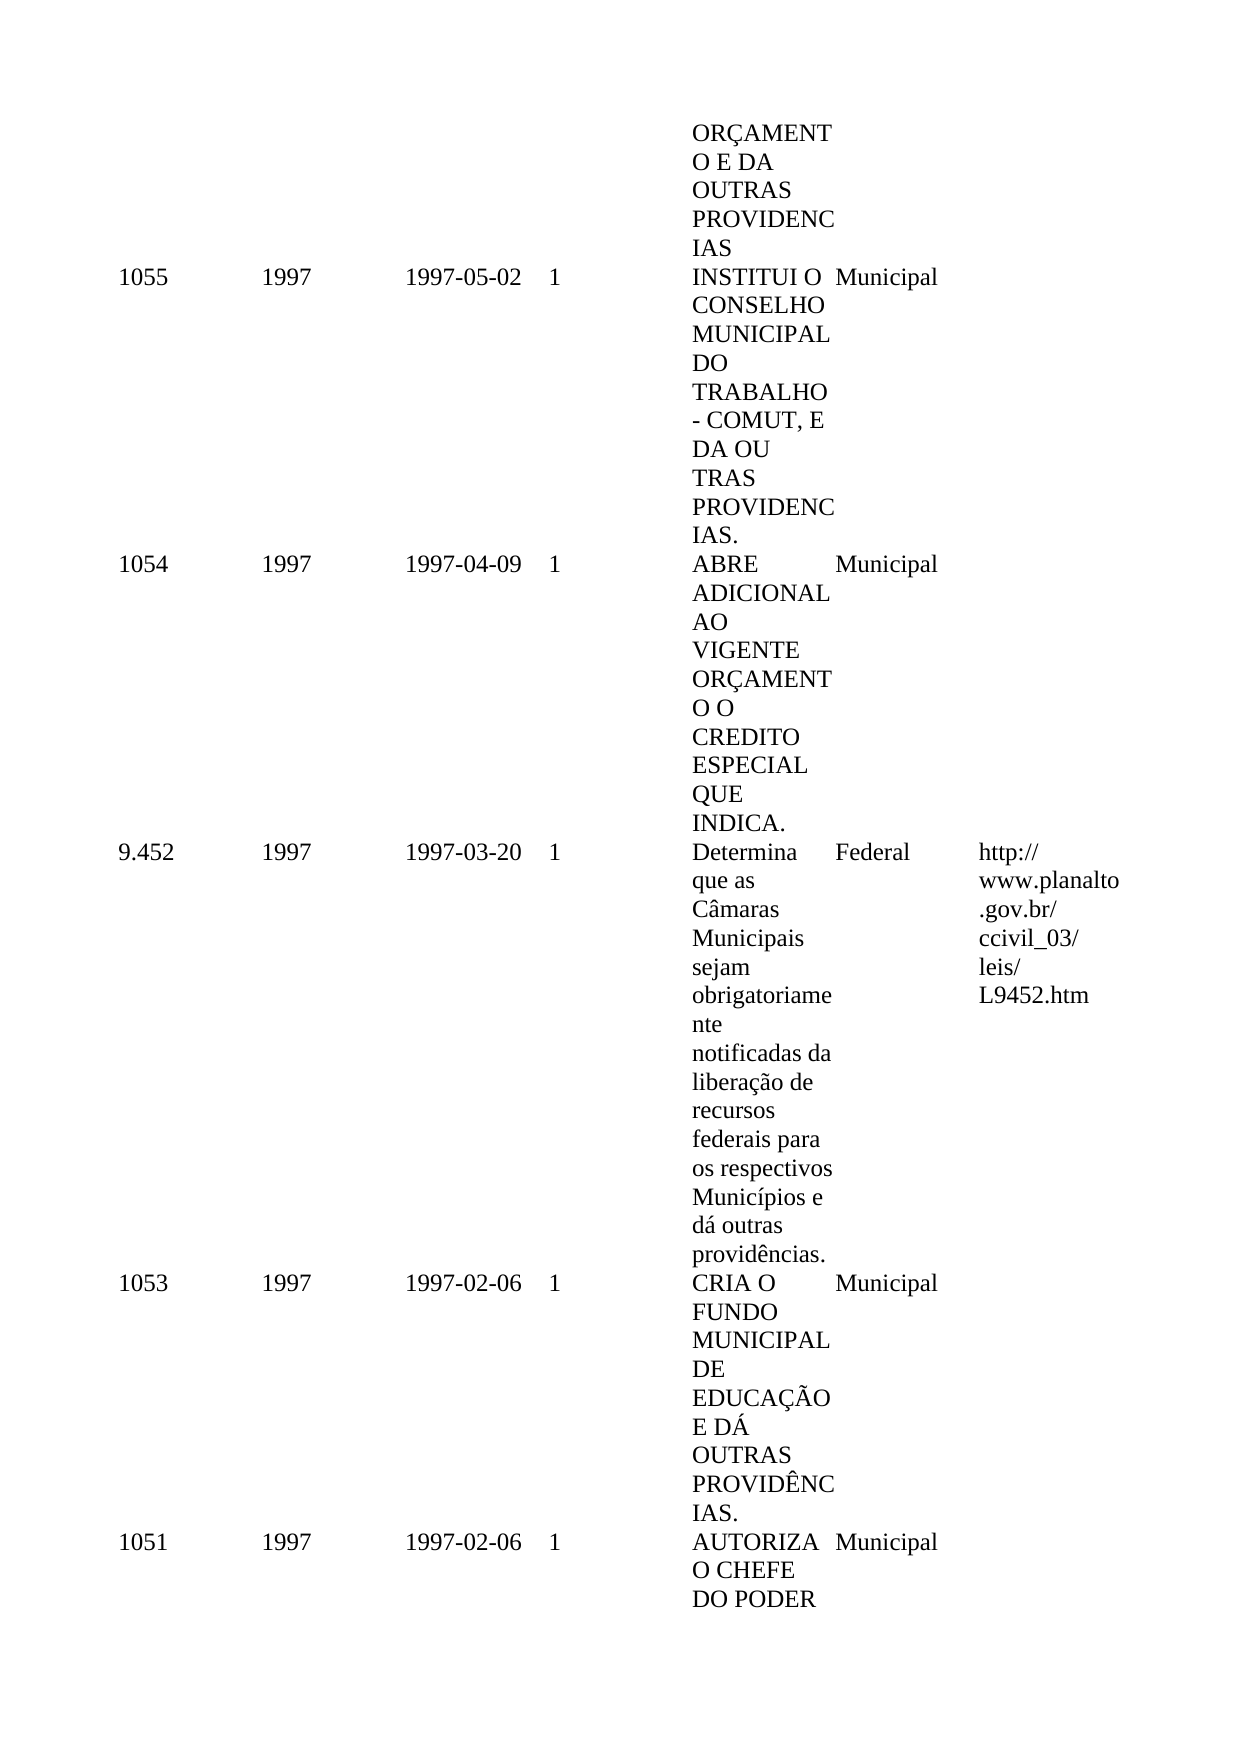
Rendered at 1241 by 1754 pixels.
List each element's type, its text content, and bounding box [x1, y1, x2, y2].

table_cell [548, 118, 692, 262]
table_cell CRIA O FUNDO MUNICIPAL DE EDUCAÇÃO E DÁ OUTRAS PROVIDÊNCIAS. [692, 1268, 835, 1527]
table_cell 1997 [261, 837, 405, 1268]
table_cell 9.452 [118, 837, 261, 1268]
table_cell 1051 [118, 1527, 261, 1613]
table_cell Federal [835, 837, 979, 1268]
table_cell [979, 118, 1122, 262]
table_cell Determina que as Câmaras Municipais sejam obrigatoriamente notificadas da liberação de recursos federais para os respectivos Municípios e dá outras providências. [692, 837, 835, 1268]
table_cell 1997-04-09 [405, 549, 548, 837]
table_cell Municipal [835, 1527, 979, 1613]
table_cell 1 [548, 549, 692, 837]
table_cell 1997-03-20 [405, 837, 548, 1268]
table_cell ABRE ADICIONAL AO VIGENTE ORÇAMENTO O CREDITO ESPECIAL QUE INDICA. [692, 549, 835, 837]
table_cell 1054 [118, 549, 261, 837]
table_cell [835, 118, 979, 262]
table_cell 1055 [118, 262, 261, 549]
table_cell 1997-02-06 [405, 1527, 548, 1613]
table_cell INSTITUI O CONSELHO MUNICIPAL DO TRABALHO - COMUT, E DA OU TRAS PROVIDENCIAS. [692, 262, 835, 549]
table_cell [979, 549, 1122, 837]
table_cell [405, 118, 548, 262]
table_cell ORÇAMENTO E DA OUTRAS PROVIDENCIAS [692, 118, 835, 262]
table_cell 1 [548, 1268, 692, 1527]
table_cell 1053 [118, 1268, 261, 1527]
table_cell [979, 1268, 1122, 1527]
table_cell AUTORIZA O CHEFE DO PODER [692, 1527, 835, 1613]
table_cell 1 [548, 1527, 692, 1613]
table_cell Municipal [835, 549, 979, 837]
table_cell 1997 [261, 549, 405, 837]
table_cell http://www.planalto.gov.br/ccivil_03/leis/L9452.htm [979, 837, 1122, 1268]
table_cell [118, 118, 261, 262]
table_cell 1 [548, 262, 692, 549]
table_cell 1 [548, 837, 692, 1268]
table_cell 1997 [261, 1268, 405, 1527]
table_cell [979, 1527, 1122, 1613]
table_cell 1997-05-02 [405, 262, 548, 549]
table_cell 1997-02-06 [405, 1268, 548, 1527]
table_cell [979, 262, 1122, 549]
table_cell 1997 [261, 262, 405, 549]
table_cell Municipal [835, 262, 979, 549]
table_cell Municipal [835, 1268, 979, 1527]
table_cell [261, 118, 405, 262]
table_cell 1997 [261, 1527, 405, 1613]
